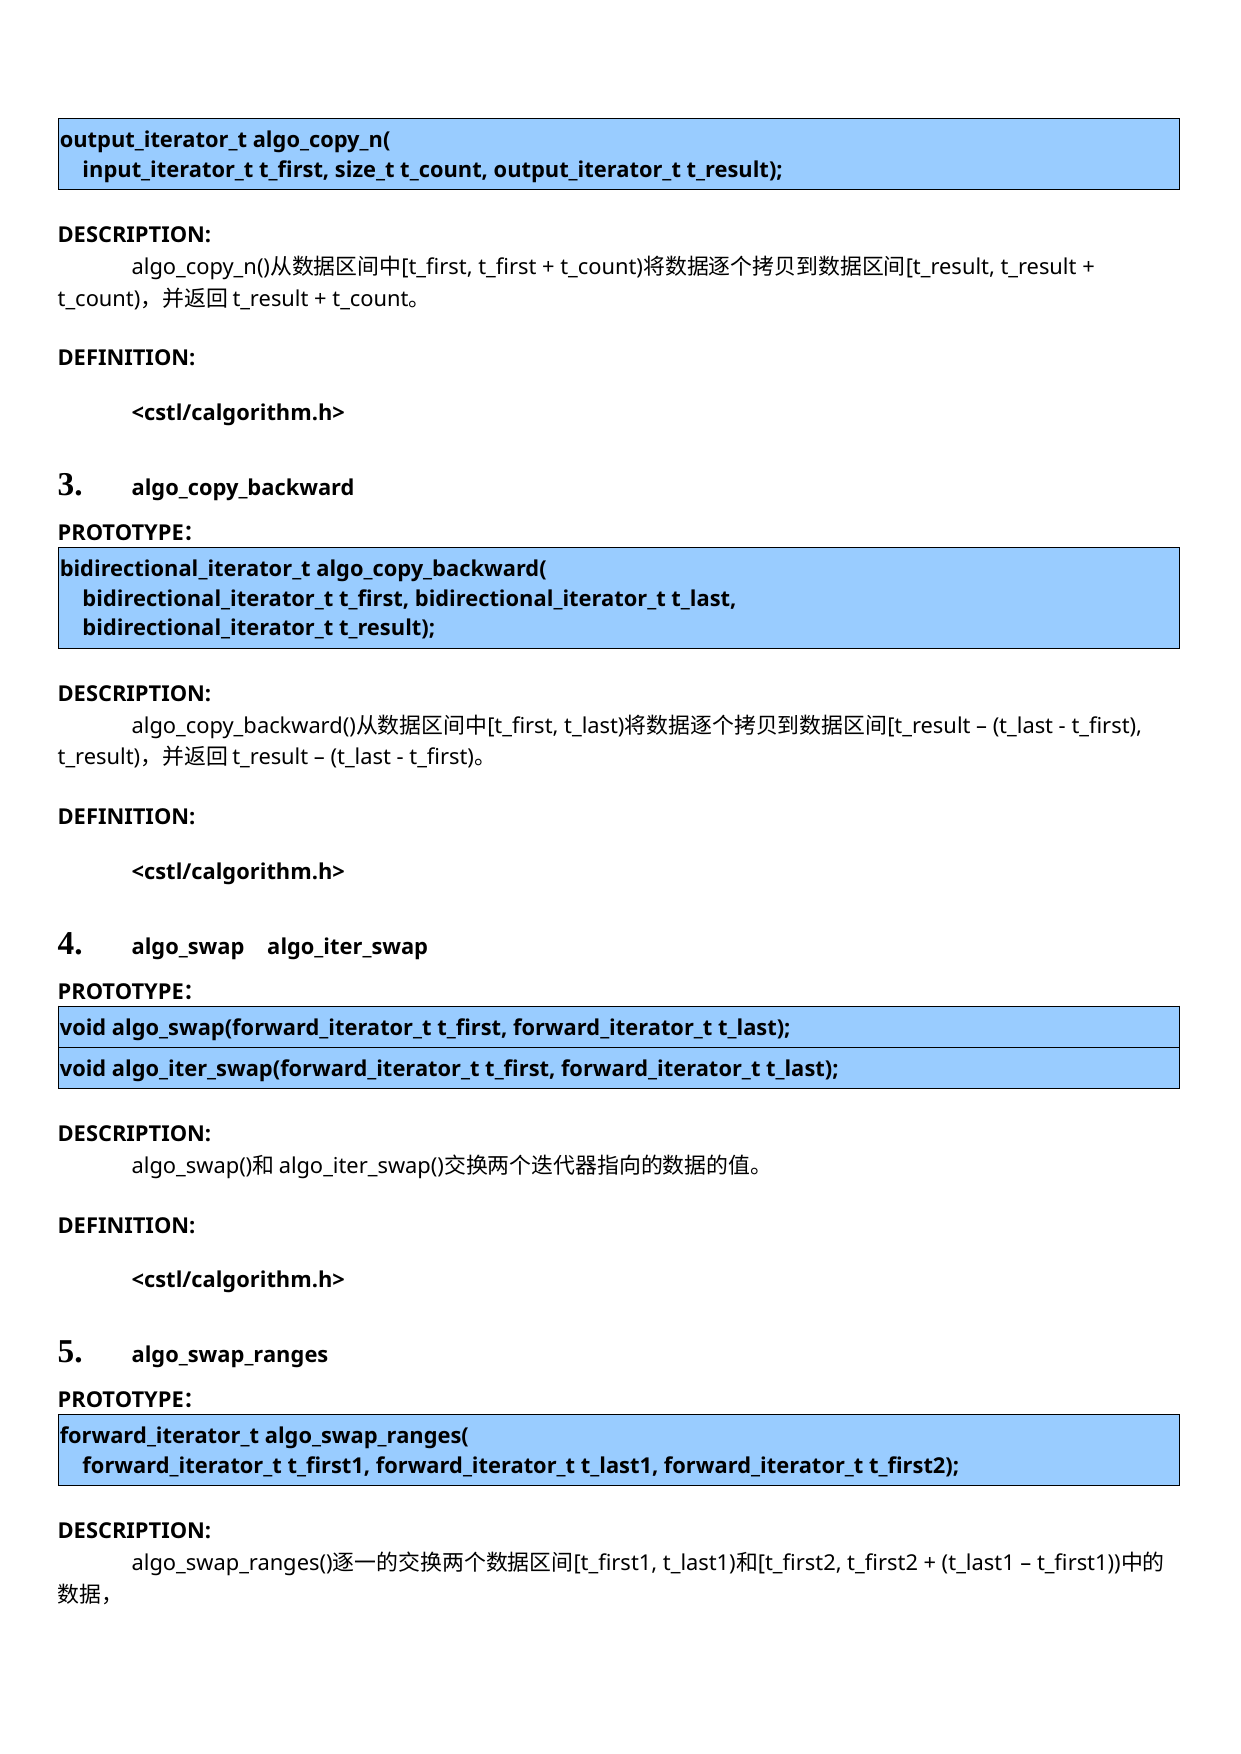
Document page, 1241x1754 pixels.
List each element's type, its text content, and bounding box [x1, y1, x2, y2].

text DESCRIPTION: [57, 219, 1179, 249]
table_header void algo_swap(forward_iterator_t t_first, forward_iterator_t t_last); [59, 1007, 1179, 1047]
table_header forward_iterator_t algo_swap_ranges( forward_iterator_t t_first1, forward_iterator_t t_last1, forward_iterator_t t_first2); [59, 1415, 1179, 1485]
text DESCRIPTION: [57, 678, 1179, 708]
text DEFINITION: [57, 801, 1179, 831]
subtitle algo_copy_backward [57, 464, 1179, 503]
table_header output_iterator_t algo_copy_n( input_iterator_t t_first, size_t t_count, output_iterator_t t_result); [59, 119, 1179, 189]
text DESCRIPTION: [57, 1118, 1179, 1148]
text <cstl/calgorithm.h> [57, 1264, 1179, 1294]
text PROTOTYPE： [57, 515, 1179, 547]
table_header bidirectional_iterator_t algo_copy_backward( bidirectional_iterator_t t_first, bidirectional_iterator_t t_last, bidirectional_iterator_t t_result); [59, 548, 1179, 648]
text algo_copy_n()从数据区间中[t_first, t_first + t_count)将数据逐个拷贝到数据区间[t_result, t_result + t_count)，并返回t_result + t_count。 [57, 249, 1179, 312]
text PROTOTYPE： [57, 1382, 1179, 1414]
text algo_swap()和algo_iter_swap()交换两个迭代器指向的数据的值。 [57, 1148, 1179, 1180]
text algo_copy_backward()从数据区间中[t_first, t_last)将数据逐个拷贝到数据区间[t_result – (t_last - t_first), t_result)，并返回t_result – (t_last - t_first)。 [57, 708, 1179, 771]
text DEFINITION: [57, 1209, 1179, 1239]
text <cstl/calgorithm.h> [57, 397, 1179, 427]
subtitle algo_swap_ranges [57, 1332, 1179, 1370]
text DESCRIPTION: [57, 1515, 1179, 1545]
table_cell void algo_iter_swap(forward_iterator_t t_first, forward_iterator_t t_last); [59, 1048, 1179, 1088]
text DEFINITION: [57, 342, 1179, 372]
text algo_swap_ranges()逐一的交换两个数据区间[t_first1, t_last1)和[t_first2, t_first2 + (t_last1 – t_first1))中的数据， [57, 1545, 1179, 1608]
subtitle algo_swap algo_iter_swap [57, 923, 1179, 961]
text PROTOTYPE： [57, 974, 1179, 1006]
text <cstl/calgorithm.h> [57, 856, 1179, 886]
